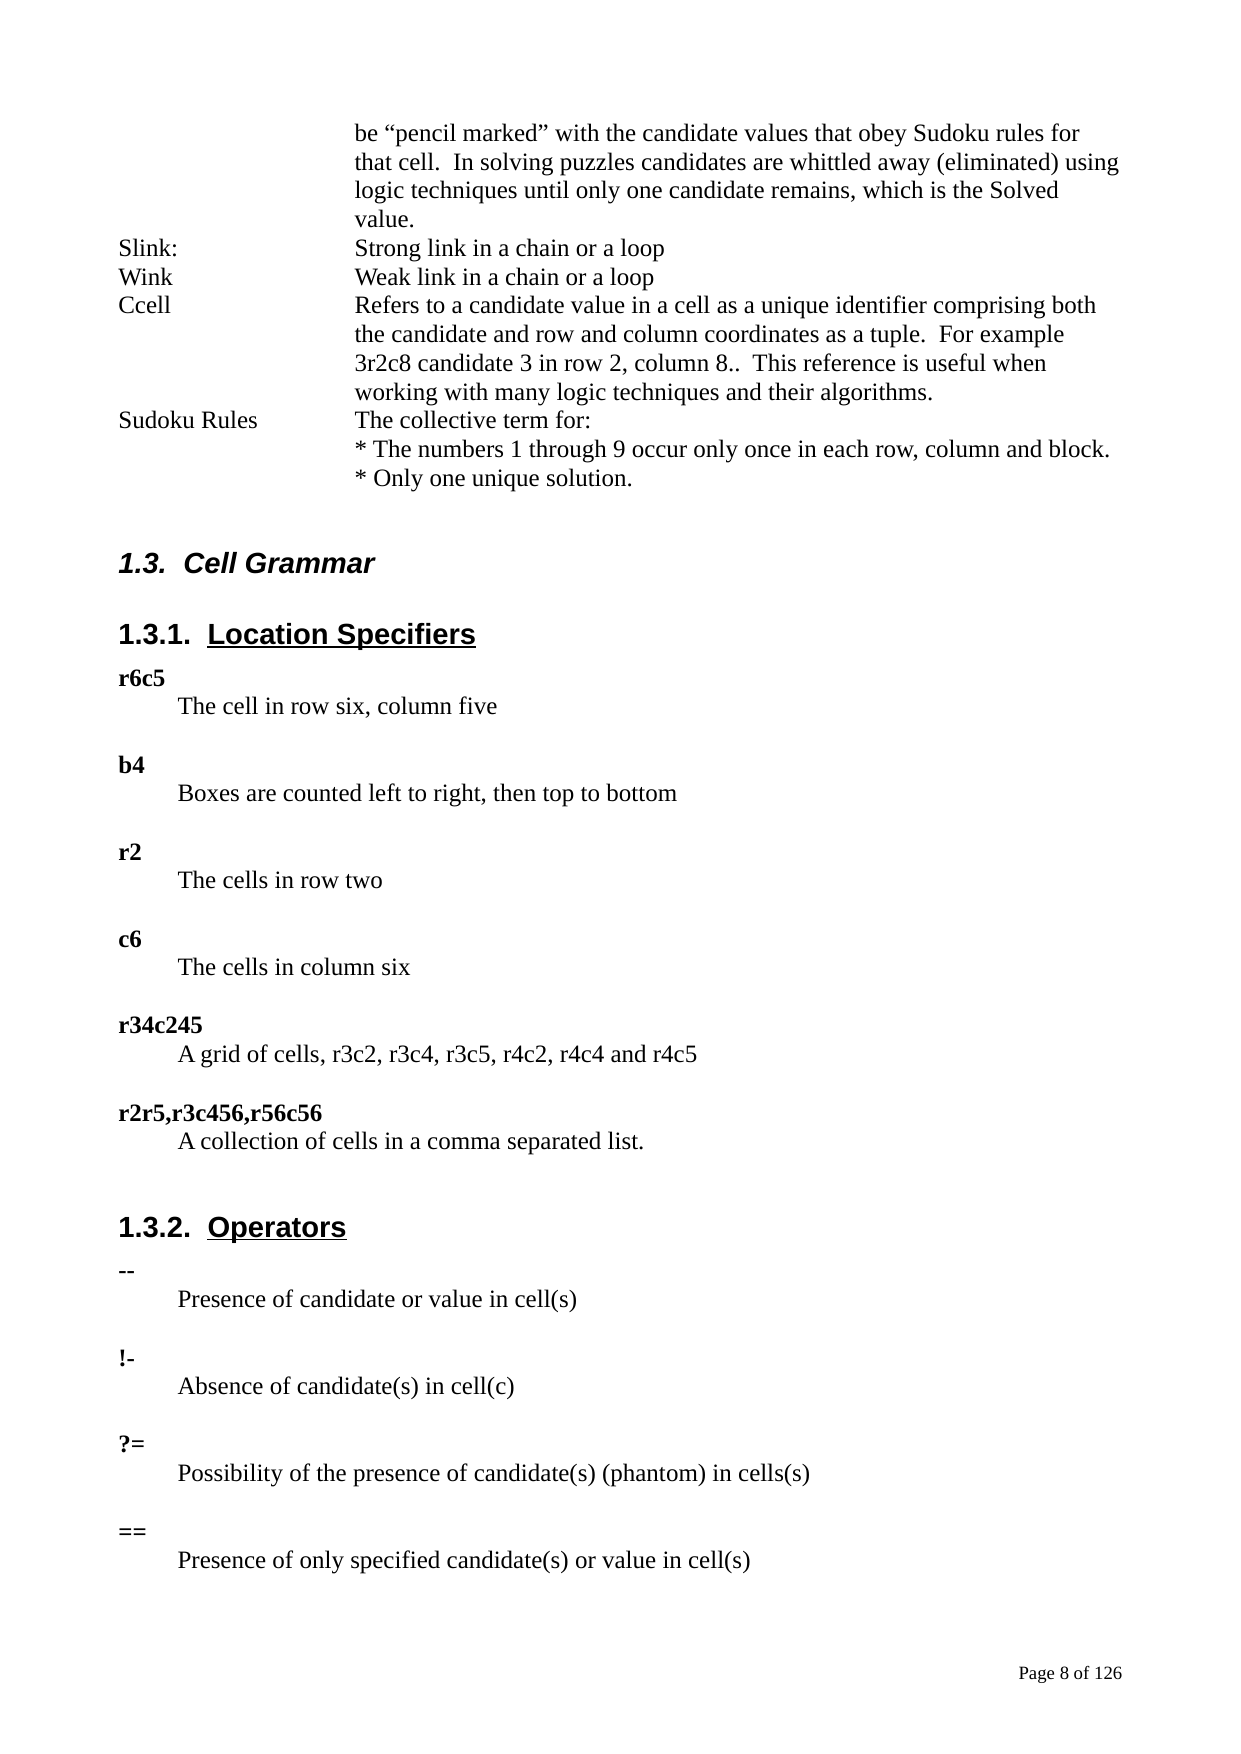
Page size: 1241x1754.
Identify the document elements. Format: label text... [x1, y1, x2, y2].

list The cells in column six [177, 952, 1122, 981]
subtitle r34c245 [118, 1011, 1122, 1039]
subtitle r2r5,r3c456,r56c56 [118, 1098, 1122, 1126]
list Presence of only specified candidate(s) or value in cell(s) [177, 1545, 1122, 1574]
list Presence of candidate or value in cell(s) [177, 1284, 1122, 1313]
text Wink Weak link in a chain or a loop [118, 262, 1122, 291]
subtitle b4 [118, 750, 1122, 778]
subtitle !- [118, 1343, 1122, 1371]
list Absence of candidate(s) in cell(c) [177, 1371, 1122, 1400]
list Possibility of the presence of candidate(s) (phantom) in cells(s) [177, 1458, 1122, 1487]
subtitle c6 [118, 924, 1122, 952]
list The cells in row two [177, 865, 1122, 894]
subtitle r2 [118, 837, 1122, 865]
subtitle == [118, 1517, 1122, 1545]
text be “pencil marked” with the candidate values that obey Sudoku rules for that cell. In solving puzzles candidates are whittled away (eliminated) using logic techniques until only one candidate remains, which is the Solved value. [118, 118, 1122, 233]
list A grid of cells, r3c2, r3c4, r3c5, r4c2, r4c4 and r4c5 [177, 1039, 1122, 1068]
text Ccell Refers to a candidate value in a cell as a unique identifier comprising both the candidate and row and column coordinates as a tuple. For example 3r2c8 candidate 3 in row 2, column 8.. This reference is useful when working with many logic techniques and their algorithms. [118, 291, 1122, 406]
list A collection of cells in a comma separated list. [177, 1126, 1122, 1155]
subtitle ?= [118, 1429, 1122, 1458]
subtitle Operators [118, 1209, 1122, 1243]
subtitle Cell Grammar [118, 546, 1122, 579]
list The cell in row six, column five [177, 691, 1122, 720]
list Boxes are counted left to right, then top to bottom [177, 778, 1122, 807]
subtitle r6c5 [118, 663, 1122, 691]
subtitle Location Specifiers [118, 617, 1122, 650]
text Slink: Strong link in a chain or a loop [118, 233, 1122, 262]
subtitle -- [118, 1256, 1122, 1284]
text Sudoku Rules The collective term for: * The numbers 1 through 9 occur only once in each row, column and block. * Only one unique solution. [118, 406, 1122, 492]
